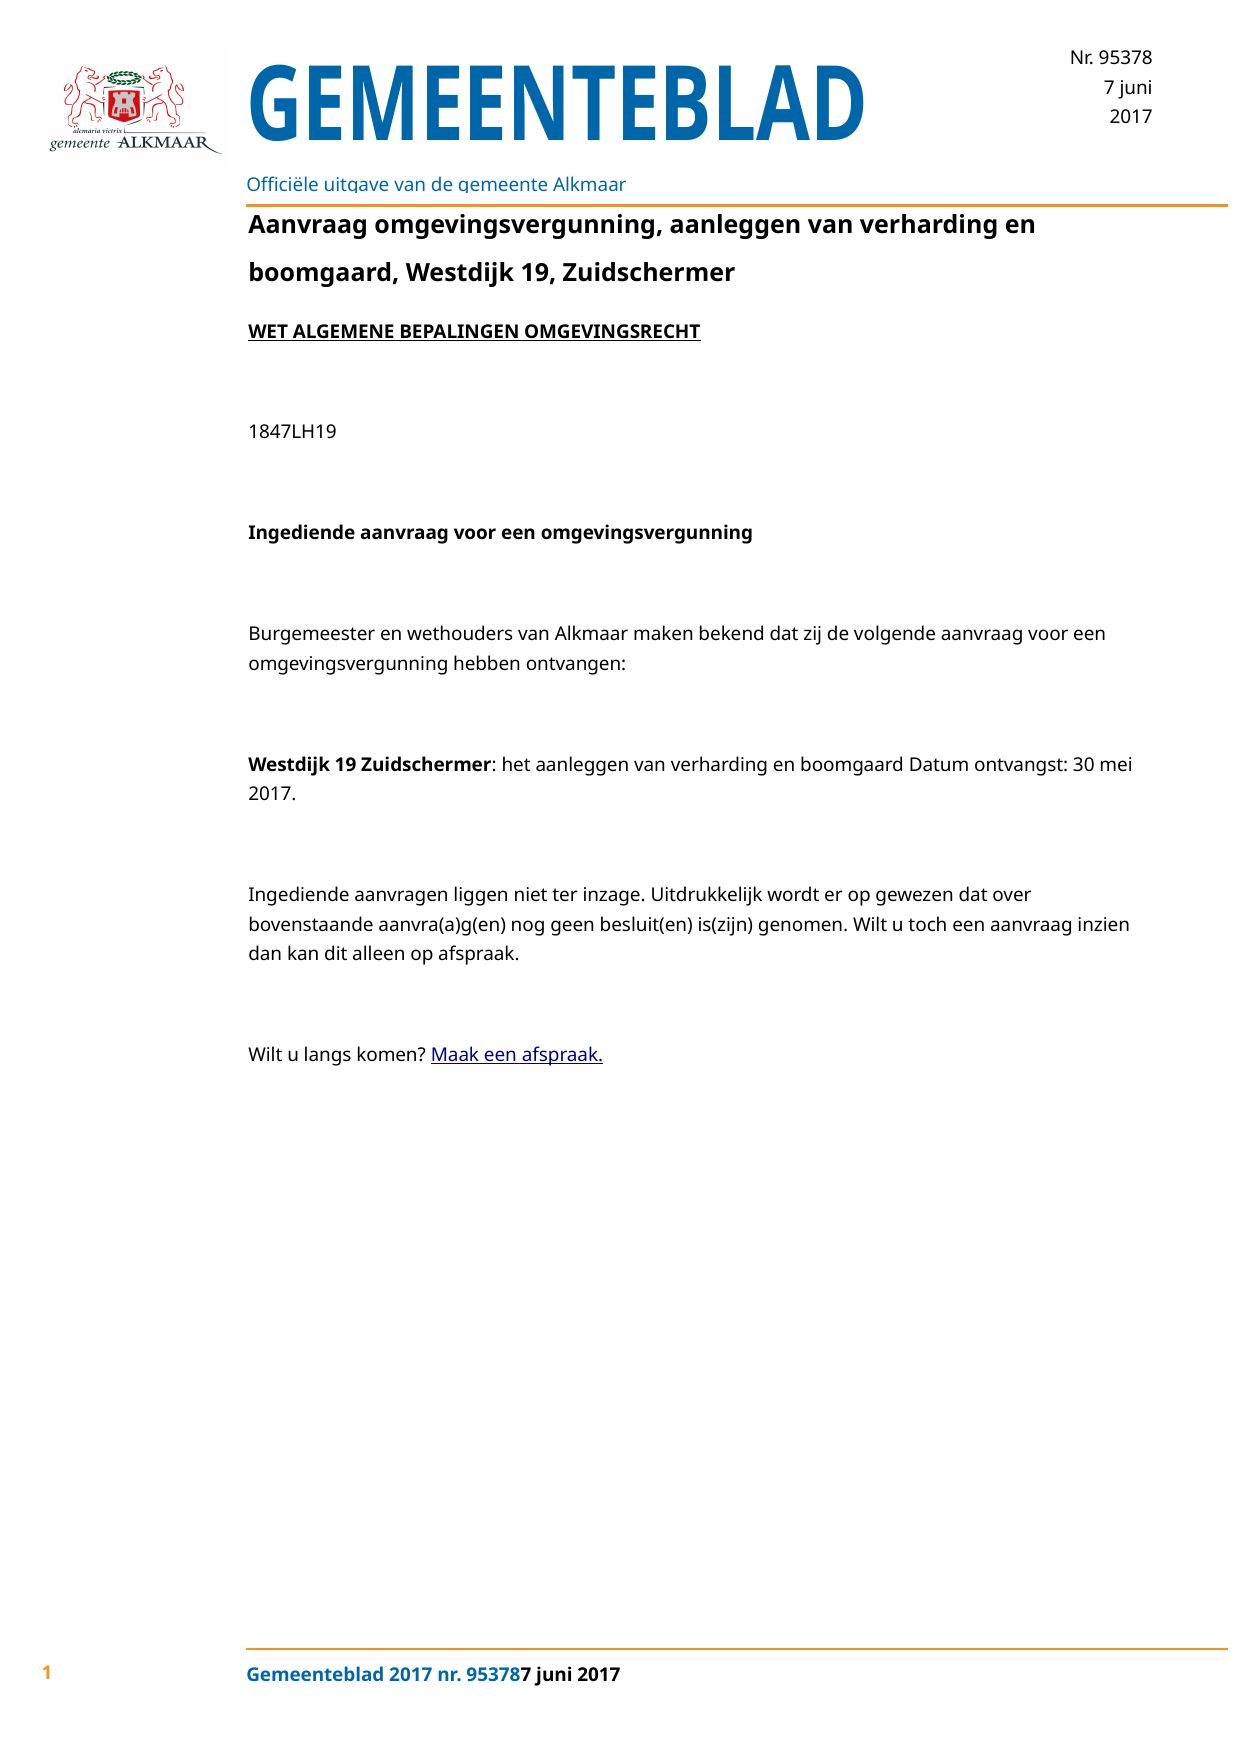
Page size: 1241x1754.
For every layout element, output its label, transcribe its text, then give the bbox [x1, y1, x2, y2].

text Aanvraag omgevingsvergunning, aanleggen van verharding en boomgaard, Westdijk 19, Zuidschermer [248, 207, 1152, 288]
text Ingediende aanvragen liggen niet ter inzage. Uitdrukkelijk wordt er op gewezen dat over bovenstaande aanvra(a)g(en) nog geen besluit(en) is(zijn) genomen. Wilt u toch een aanvraag inzien dan kan dit alleen op afspraak. [248, 881, 1152, 966]
picture [41, 47, 231, 172]
text Ingediende aanvraag voor een omgevingsvergunning [248, 519, 1152, 545]
text Wilt u langs komen? Maak een afspraak. [248, 1041, 1152, 1067]
text WET ALGEMENE BEPALINGEN OMGEVINGSRECHT [248, 318, 1152, 344]
text 1847LH19 [248, 419, 1152, 444]
text Westdijk 19 Zuidschermer: het aanleggen van verharding en boomgaard Datum ontvangst: 30 mei 2017. [248, 751, 1152, 806]
text Burgemeester en wethouders van Alkmaar maken bekend dat zij de volgende aanvraag voor een omgevingsvergunning hebben ontvangen: [248, 620, 1152, 676]
